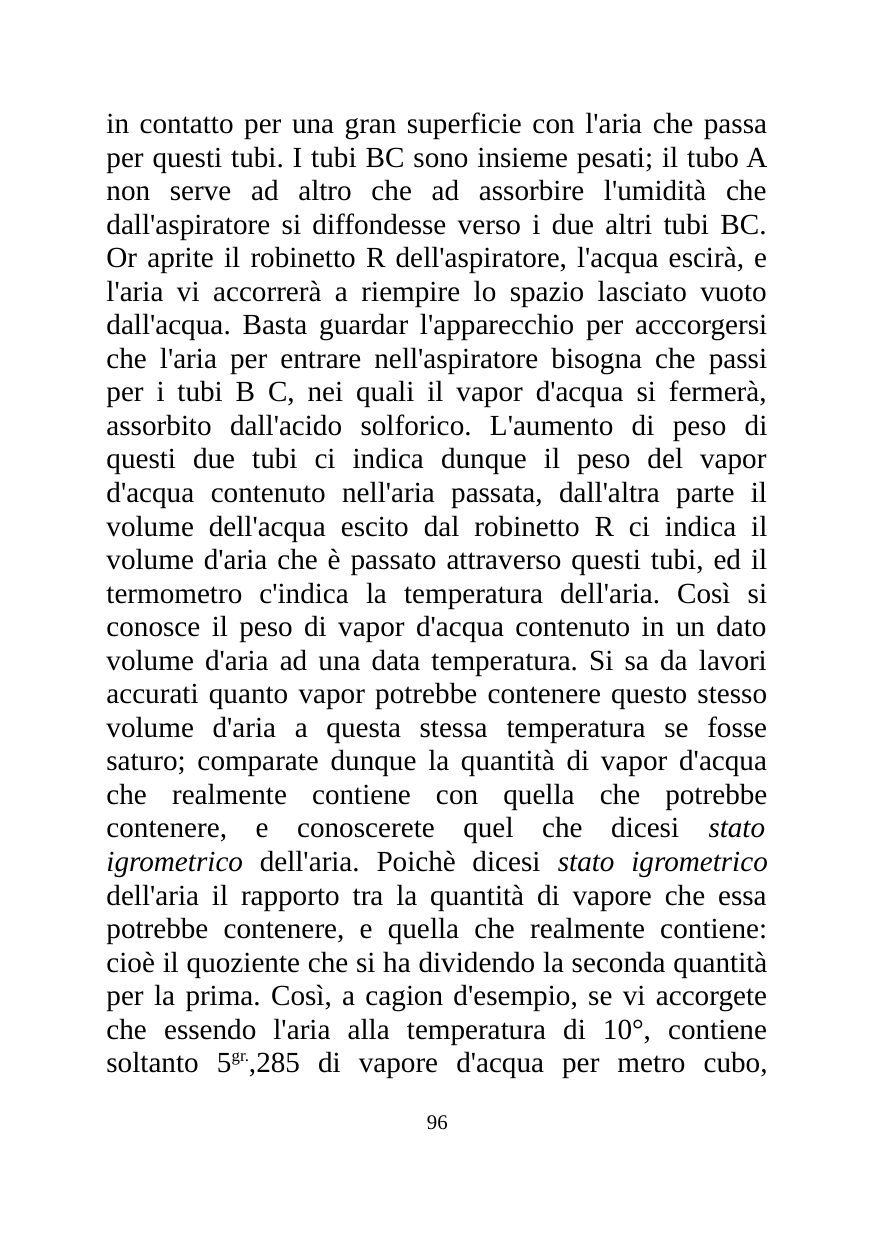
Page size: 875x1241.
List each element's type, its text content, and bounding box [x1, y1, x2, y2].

text in contatto per una gran superficie con l'aria che passa per questi tubi. I tubi BC sono insieme pesati; il tubo A non serve ad altro che ad assorbire l'umidità che dall'aspiratore si diffondesse verso i due altri tubi BC. Or aprite il robinetto R dell'aspiratore, l'acqua escirà, e l'aria vi accorrerà a riempire lo spazio lasciato vuoto dall'acqua. Basta guardar l'apparecchio per acccorgersi che l'aria per entrare nell'aspiratore bisogna che passi per i tubi B C, nei quali il vapor d'acqua si fermerà, assorbito dall'acido solforico. L'aumento di peso di questi due tubi ci indica dunque il peso del vapor d'acqua contenuto nell'aria passata, dall'altra parte il volume dell'acqua escito dal robinetto R ci indica il volume d'aria che è passato attraverso questi tubi, ed il termometro c'indica la temperatura dell'aria. Così si conosce il peso di vapor d'acqua contenuto in un dato volume d'aria ad una data temperatura. Si sa da lavori accurati quanto vapor potrebbe contenere questo stesso volume d'aria a questa stessa temperatura se fosse saturo; comparate dunque la quantità di vapor d'acqua che realmente contiene con quella che potrebbe contenere, e conoscerete quel che dicesi stato igrometrico dell'aria. Poichè dicesi stato igrometrico dell'aria il rapporto tra la quantità di vapore che essa potrebbe contenere, e quella che realmente contiene: cioè il quoziente che si ha dividendo la seconda quantità per la prima. Così, a cagion d'esempio, se vi accorgete che essendo l'aria alla temperatura di 10°, contiene soltanto 5gr.,285 di vapore d'acqua per metro cubo, [106, 106, 768, 1079]
